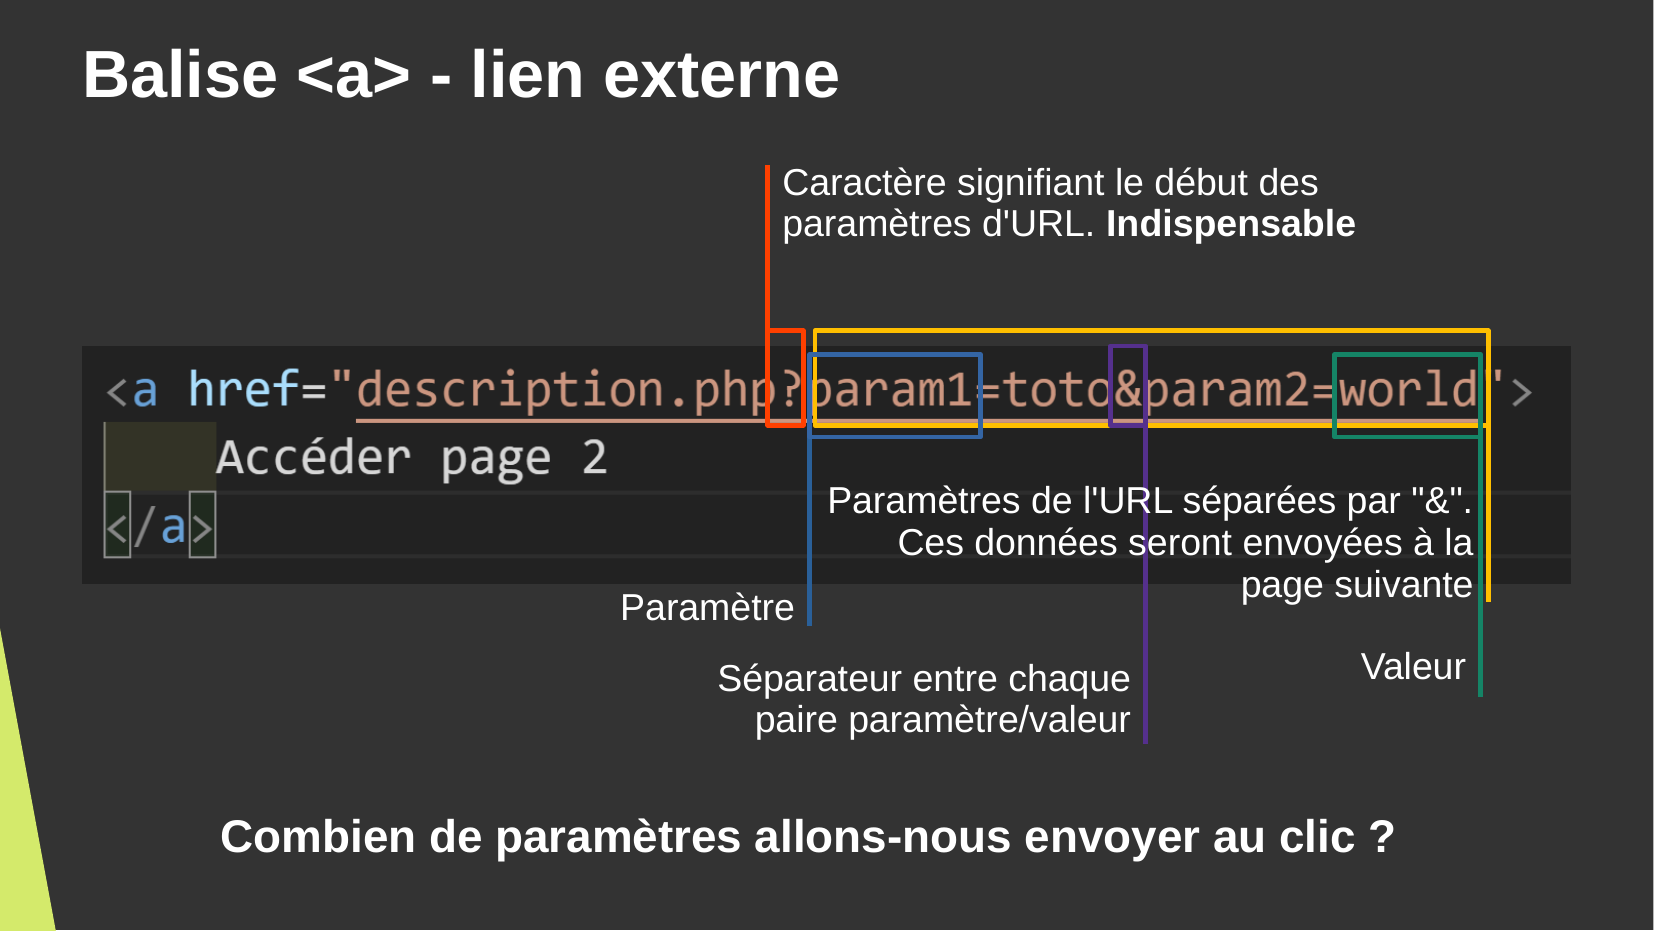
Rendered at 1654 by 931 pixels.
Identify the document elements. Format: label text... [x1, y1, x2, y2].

picture [1491, 346, 1571, 584]
picture [82, 346, 813, 584]
text_box Combien de paramètres allons-nous envoyer au clic ? [33, 803, 1595, 909]
picture [817, 357, 978, 423]
text_box Caractère signifiant le début des paramètres d'URL. Indispensable [767, 153, 1382, 284]
picture [1148, 428, 1478, 472]
text_box Séparateur entre chaque paire paramètre/valeur [637, 649, 1146, 749]
title Balise <a> - lien externe [82, 37, 1571, 114]
picture [812, 428, 1143, 472]
text_box Paramètres de l'URL séparées par "&". Ces données seront envoyées à la page suivante [791, 472, 1489, 614]
picture [1337, 357, 1478, 423]
picture [1148, 346, 1486, 423]
picture [1113, 348, 1143, 423]
text_box [0, 628, 56, 931]
picture [770, 346, 801, 423]
text_box Valeur [1238, 637, 1481, 697]
picture [817, 346, 1108, 423]
picture [812, 357, 978, 435]
picture [1337, 428, 1478, 435]
text_box Paramètre [566, 578, 810, 638]
